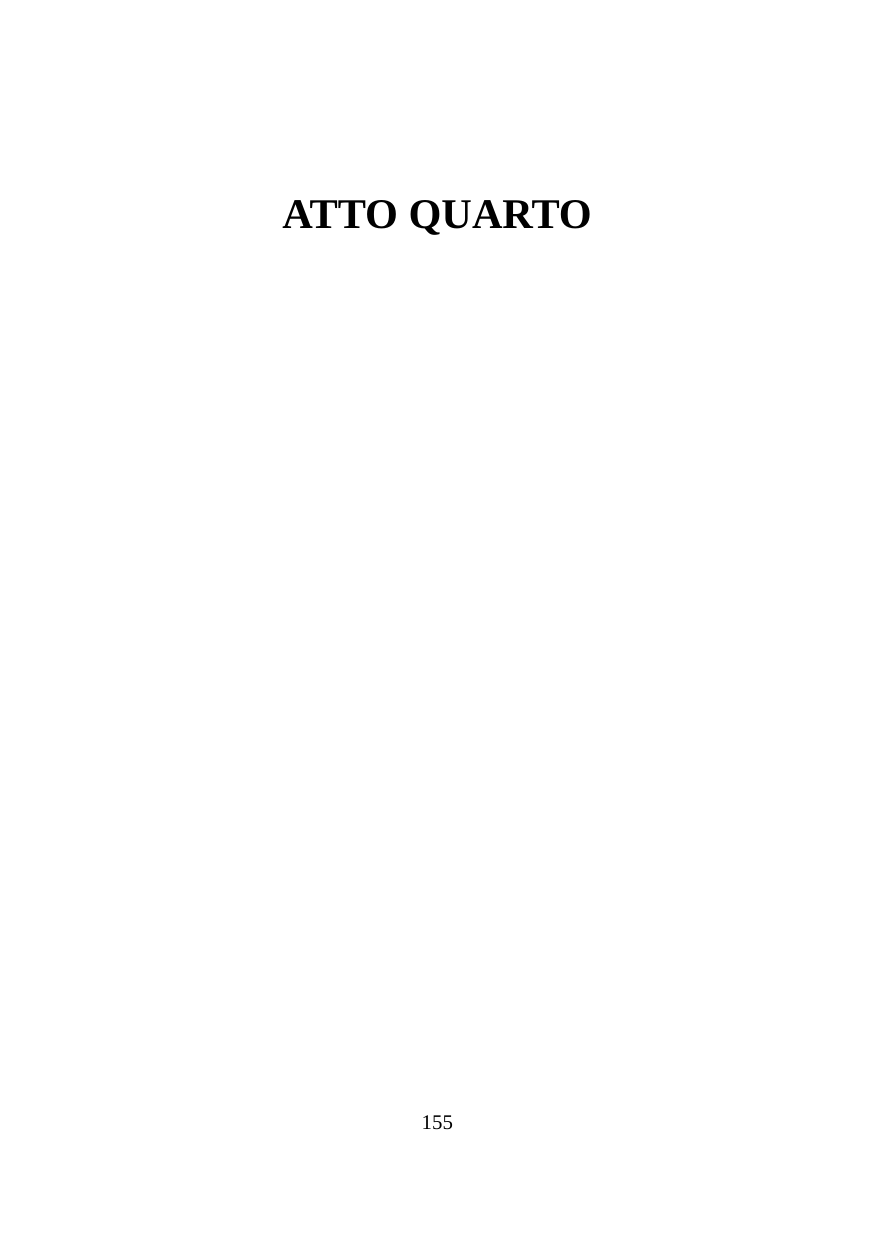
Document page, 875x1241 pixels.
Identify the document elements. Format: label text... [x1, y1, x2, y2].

subtitle ATTO QUARTO [106, 189, 768, 238]
